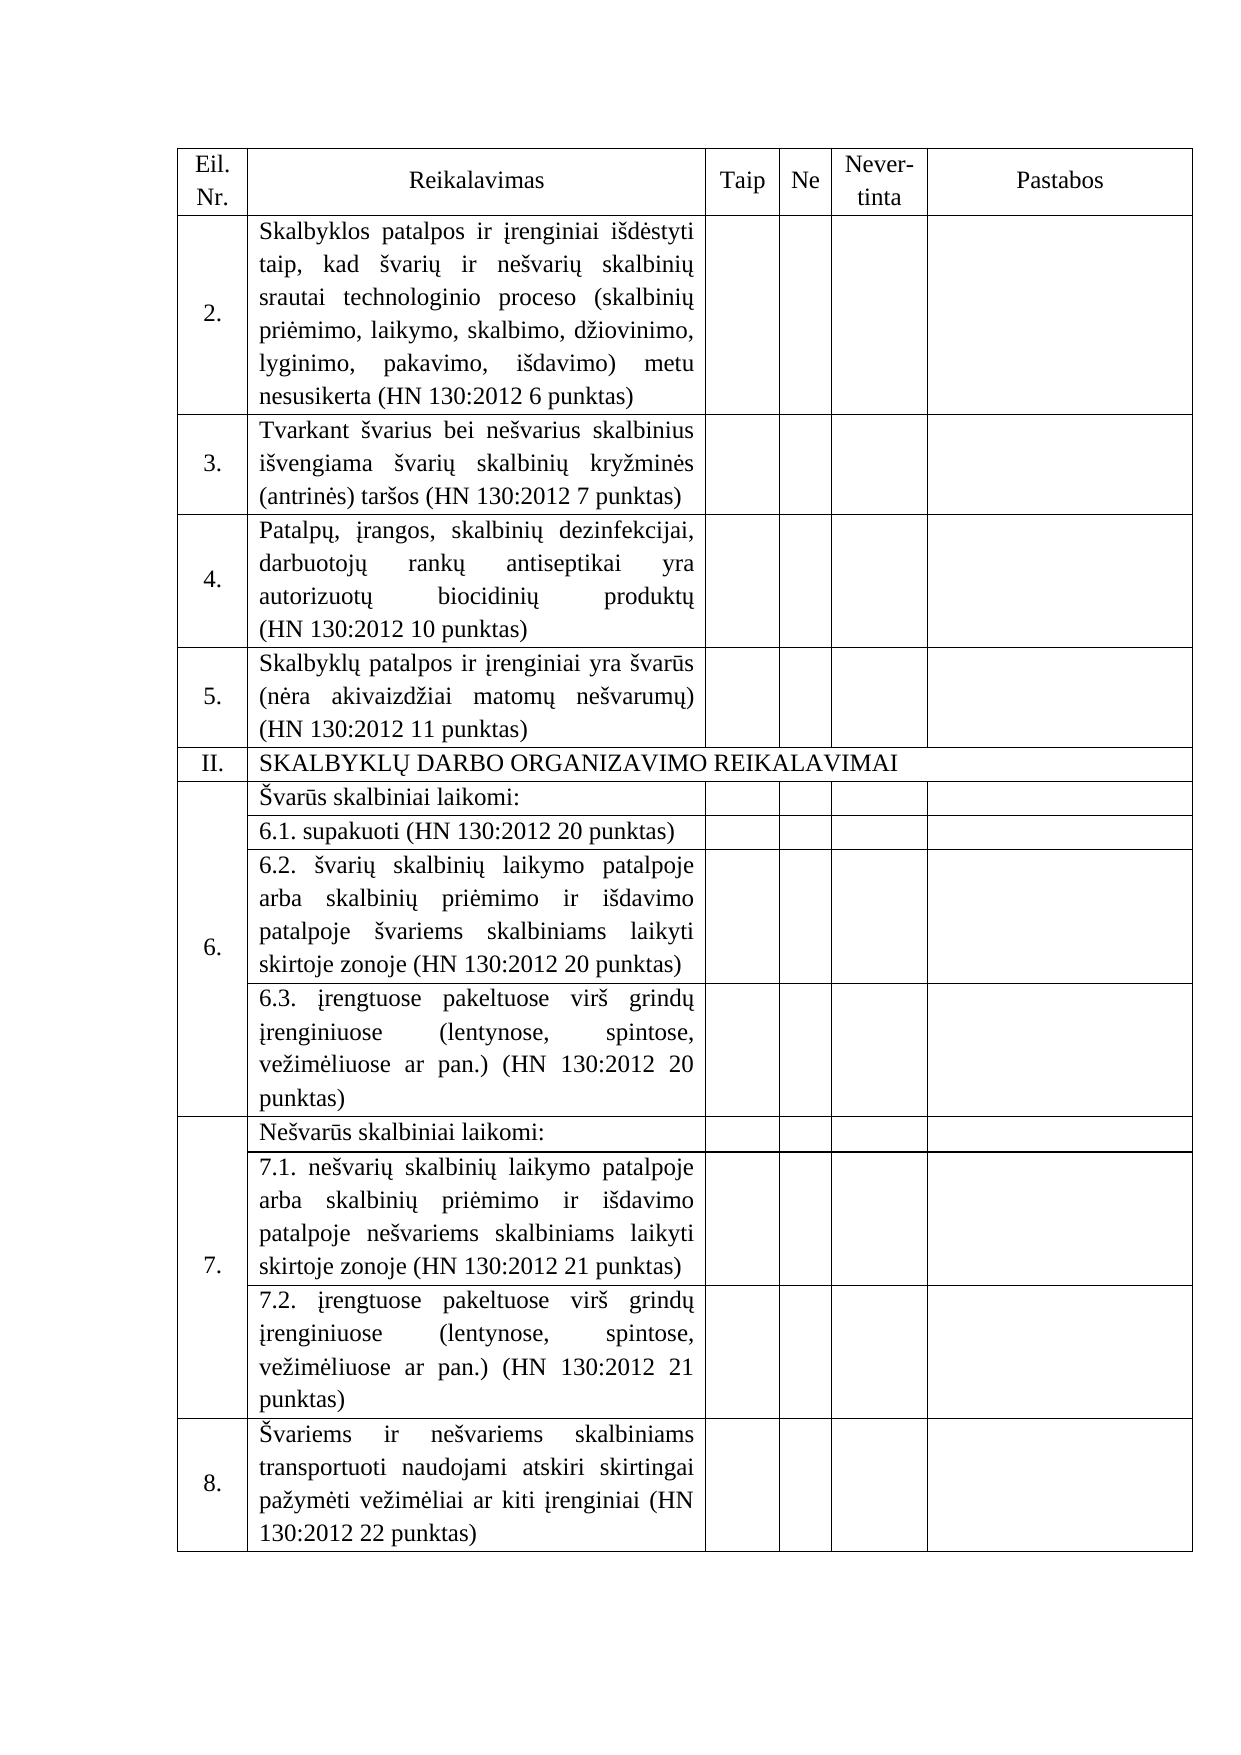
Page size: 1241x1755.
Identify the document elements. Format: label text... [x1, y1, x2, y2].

table_cell 6.2. švarių skalbinių laikymo patalpoje arba skalbinių priėmimo ir išdavimo patalpoje švariems skalbiniams laikyti skirtoje zonoje (HN 130:2012 20 punktas) [248, 850, 705, 982]
table_cell [928, 1419, 1192, 1551]
table_cell [832, 515, 927, 647]
table_cell [706, 816, 779, 849]
table_cell [928, 1117, 1192, 1151]
table_header Pastabos [928, 149, 1192, 215]
table_cell SKALBYKLŲ DARBO ORGANIZAVIMO REIKALAVIMAI [248, 748, 1192, 781]
table_cell [706, 984, 779, 1116]
table_cell [706, 1117, 779, 1151]
table_cell Tvarkant švarius bei nešvarius skalbinius išvengiama švarių skalbinių kryžminės (antrinės) taršos (HN 130:2012 7 punktas) [248, 415, 705, 514]
table_cell [832, 648, 927, 747]
table_cell [928, 1286, 1192, 1418]
table_cell [832, 415, 927, 514]
table_cell 7.1. nešvarių skalbinių laikymo patalpoje arba skalbinių priėmimo ir išdavimo patalpoje nešvariems skalbiniams laikyti skirtoje zonoje (HN 130:2012 21 punktas) [248, 1153, 705, 1284]
table_cell [832, 1117, 927, 1151]
table_cell [780, 216, 831, 414]
table_cell [832, 216, 927, 414]
table_cell [780, 782, 831, 815]
table_cell [706, 1419, 779, 1551]
table_cell [780, 515, 831, 647]
table_cell [706, 515, 779, 647]
table_cell 7. [178, 1117, 247, 1418]
table_cell [706, 1286, 779, 1418]
table_cell [928, 984, 1192, 1116]
table_cell [832, 984, 927, 1116]
table_header Reikalavimas [248, 149, 705, 215]
table_header Ne [780, 149, 831, 215]
table_cell [780, 850, 831, 982]
table_cell [832, 1286, 927, 1418]
table_header Never- tinta [832, 149, 927, 215]
table_cell [780, 1153, 831, 1284]
table_header Eil. Nr. [178, 149, 247, 215]
table_cell [780, 1117, 831, 1151]
table_cell [706, 415, 779, 514]
table_cell [832, 816, 927, 849]
table_cell [928, 1153, 1192, 1284]
table_cell [706, 216, 779, 414]
table_cell [780, 648, 831, 747]
table_cell [706, 648, 779, 747]
table_cell 7.2. įrengtuose pakeltuose virš grindų įrenginiuose (lentynose, spintose, vežimėliuose ar pan.) (HN 130:2012 21 punktas) [248, 1286, 705, 1418]
table_cell [832, 1419, 927, 1551]
table_header Taip [706, 149, 779, 215]
table_cell Skalbyklų patalpos ir įrenginiai yra švarūs (nėra akivaizdžiai matomų nešvarumų) (HN 130:2012 11 punktas) [248, 648, 705, 747]
table_cell Švariems ir nešvariems skalbiniams transportuoti naudojami atskiri skirtingai pažymėti vežimėliai ar kiti įrenginiai (HN 130:2012 22 punktas) [248, 1419, 705, 1551]
table_cell 8. [178, 1419, 247, 1551]
table_cell [832, 782, 927, 815]
table_cell Švarūs skalbiniai laikomi: [248, 782, 705, 815]
table_cell [928, 515, 1192, 647]
table_cell [780, 415, 831, 514]
table_cell 6.1. supakuoti (HN 130:2012 20 punktas) [248, 816, 705, 849]
table_cell [928, 648, 1192, 747]
table_cell [832, 850, 927, 982]
table_cell [832, 1153, 927, 1284]
table_cell [928, 850, 1192, 982]
table_cell [928, 816, 1192, 849]
table_cell 6.3. įrengtuose pakeltuose virš grindų įrenginiuose (lentynose, spintose, vežimėliuose ar pan.) (HN 130:2012 20 punktas) [248, 984, 705, 1116]
table_cell [706, 850, 779, 982]
table_cell II. [178, 748, 247, 781]
table_cell Nešvarūs skalbiniai laikomi: [248, 1117, 705, 1151]
table_cell [706, 1153, 779, 1284]
table_cell 3. [178, 415, 247, 514]
table_cell 4. [178, 515, 247, 647]
table_cell Patalpų, įrangos, skalbinių dezinfekcijai, darbuotojų rankų antiseptikai yra autorizuotų biocidinių produktų (HN 130:2012 10 punktas) [248, 515, 705, 647]
table_cell Skalbyklos patalpos ir įrenginiai išdėstyti taip, kad švarių ir nešvarių skalbinių srautai technologinio proceso (skalbinių priėmimo, laikymo, skalbimo, džiovinimo, lyginimo, pakavimo, išdavimo) metu nesusikerta (HN 130:2012 6 punktas) [248, 216, 705, 414]
table_cell [780, 984, 831, 1116]
table_cell 5. [178, 648, 247, 747]
table_cell [928, 216, 1192, 414]
table_cell [928, 782, 1192, 815]
table_cell [780, 1286, 831, 1418]
table_cell 2. [178, 216, 247, 414]
table_cell [780, 1419, 831, 1551]
table_cell 6. [178, 782, 247, 1116]
table_cell [706, 782, 779, 815]
table_cell [780, 816, 831, 849]
table_cell [928, 415, 1192, 514]
